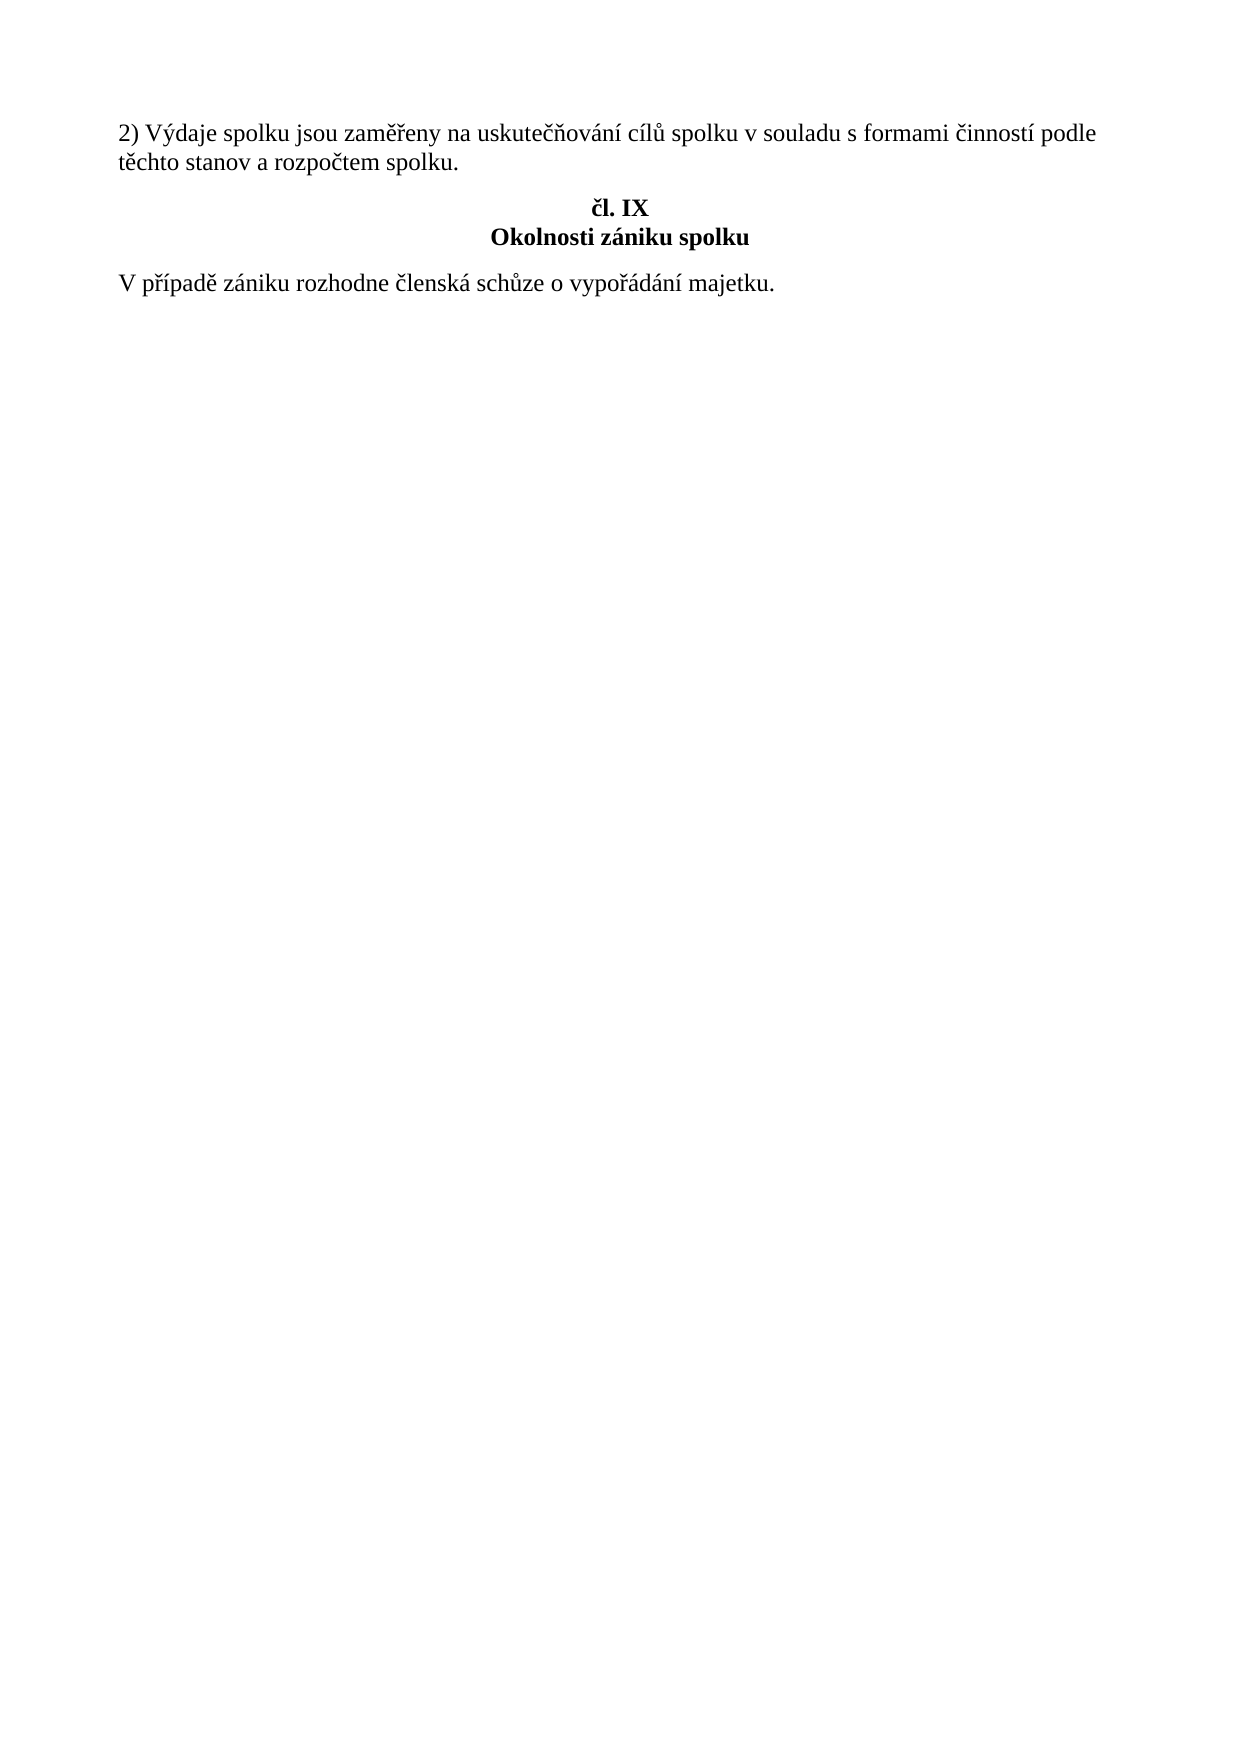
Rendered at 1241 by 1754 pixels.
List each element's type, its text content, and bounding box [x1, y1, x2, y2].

text čl. IX Okolnosti zániku spolku [118, 193, 1122, 251]
text V případě zániku rozhodne členská schůze o vypořádání majetku. [118, 268, 1122, 297]
text 2) Výdaje spolku jsou zaměřeny na uskutečňování cílů spolku v souladu s formami činností podle těchto stanov a rozpočtem spolku. [118, 118, 1122, 176]
